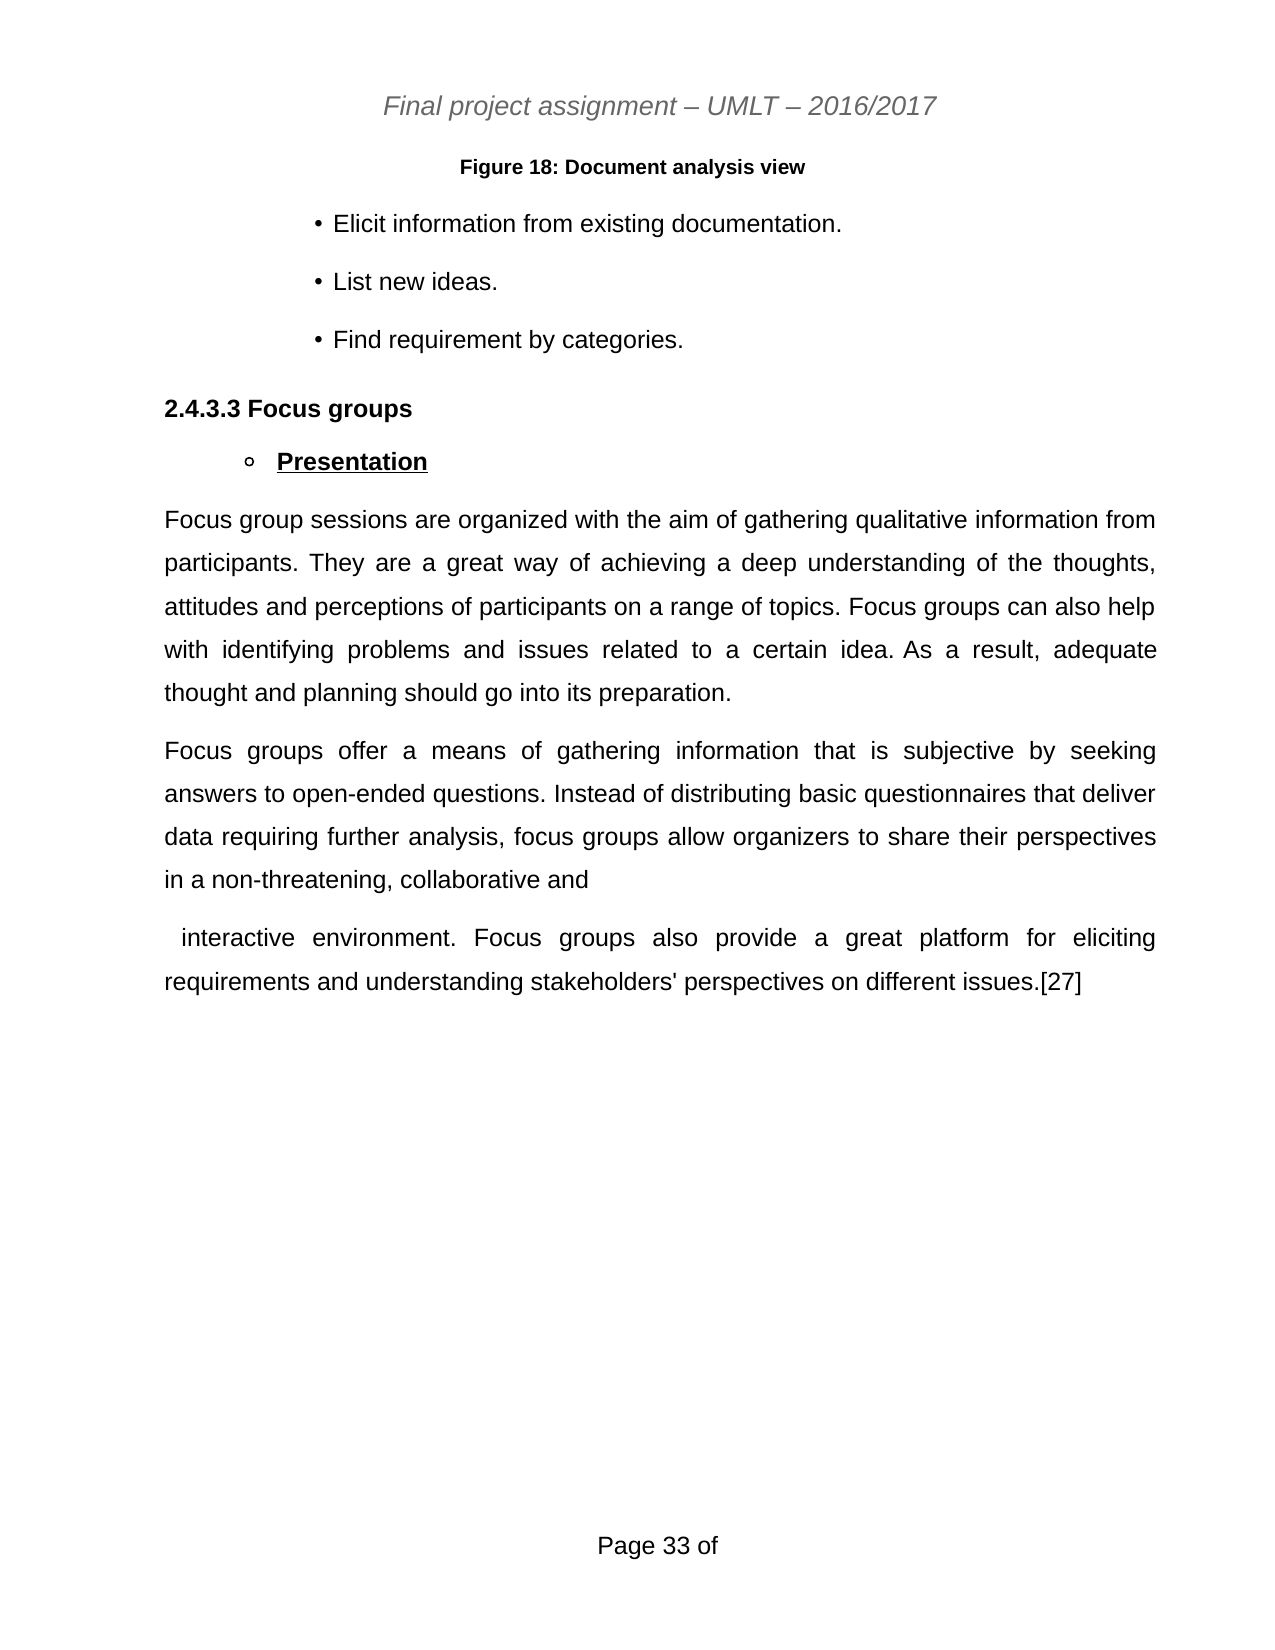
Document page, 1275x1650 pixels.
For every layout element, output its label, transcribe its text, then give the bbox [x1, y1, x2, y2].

subtitle 2.4.3.3 Focus groups [164, 394, 1158, 423]
list List new ideas. [314, 267, 1158, 296]
text interactive environment. Focus groups also provide a great platform for eliciting requirements and understanding stakeholders' perspectives on different issues.[27] [164, 923, 1158, 995]
list Presentation [239, 447, 1158, 476]
list Focus group sessions are organized with the aim of gathering qualitative information from participants. They are a great way of achieving a deep understanding of the thoughts, attitudes and perceptions of participants on a range of topics. Focus groups can also help with identifying problems and issues related to a certain idea. As a result, adequate thought and planning should go into its preparation. [164, 505, 1158, 707]
text Focus groups offer a means of gathering information that is subjective by seeking answers to open-ended questions. Instead of distributing basic questionnaires that deliver data requiring further analysis, focus groups allow organizers to share their perspectives in a non-threatening, collaborative and [164, 736, 1158, 894]
list Elicit information from existing documentation. [314, 209, 1158, 238]
list Find requirement by categories. [314, 324, 1158, 353]
list Figure 18: Document analysis view [164, 151, 1158, 180]
